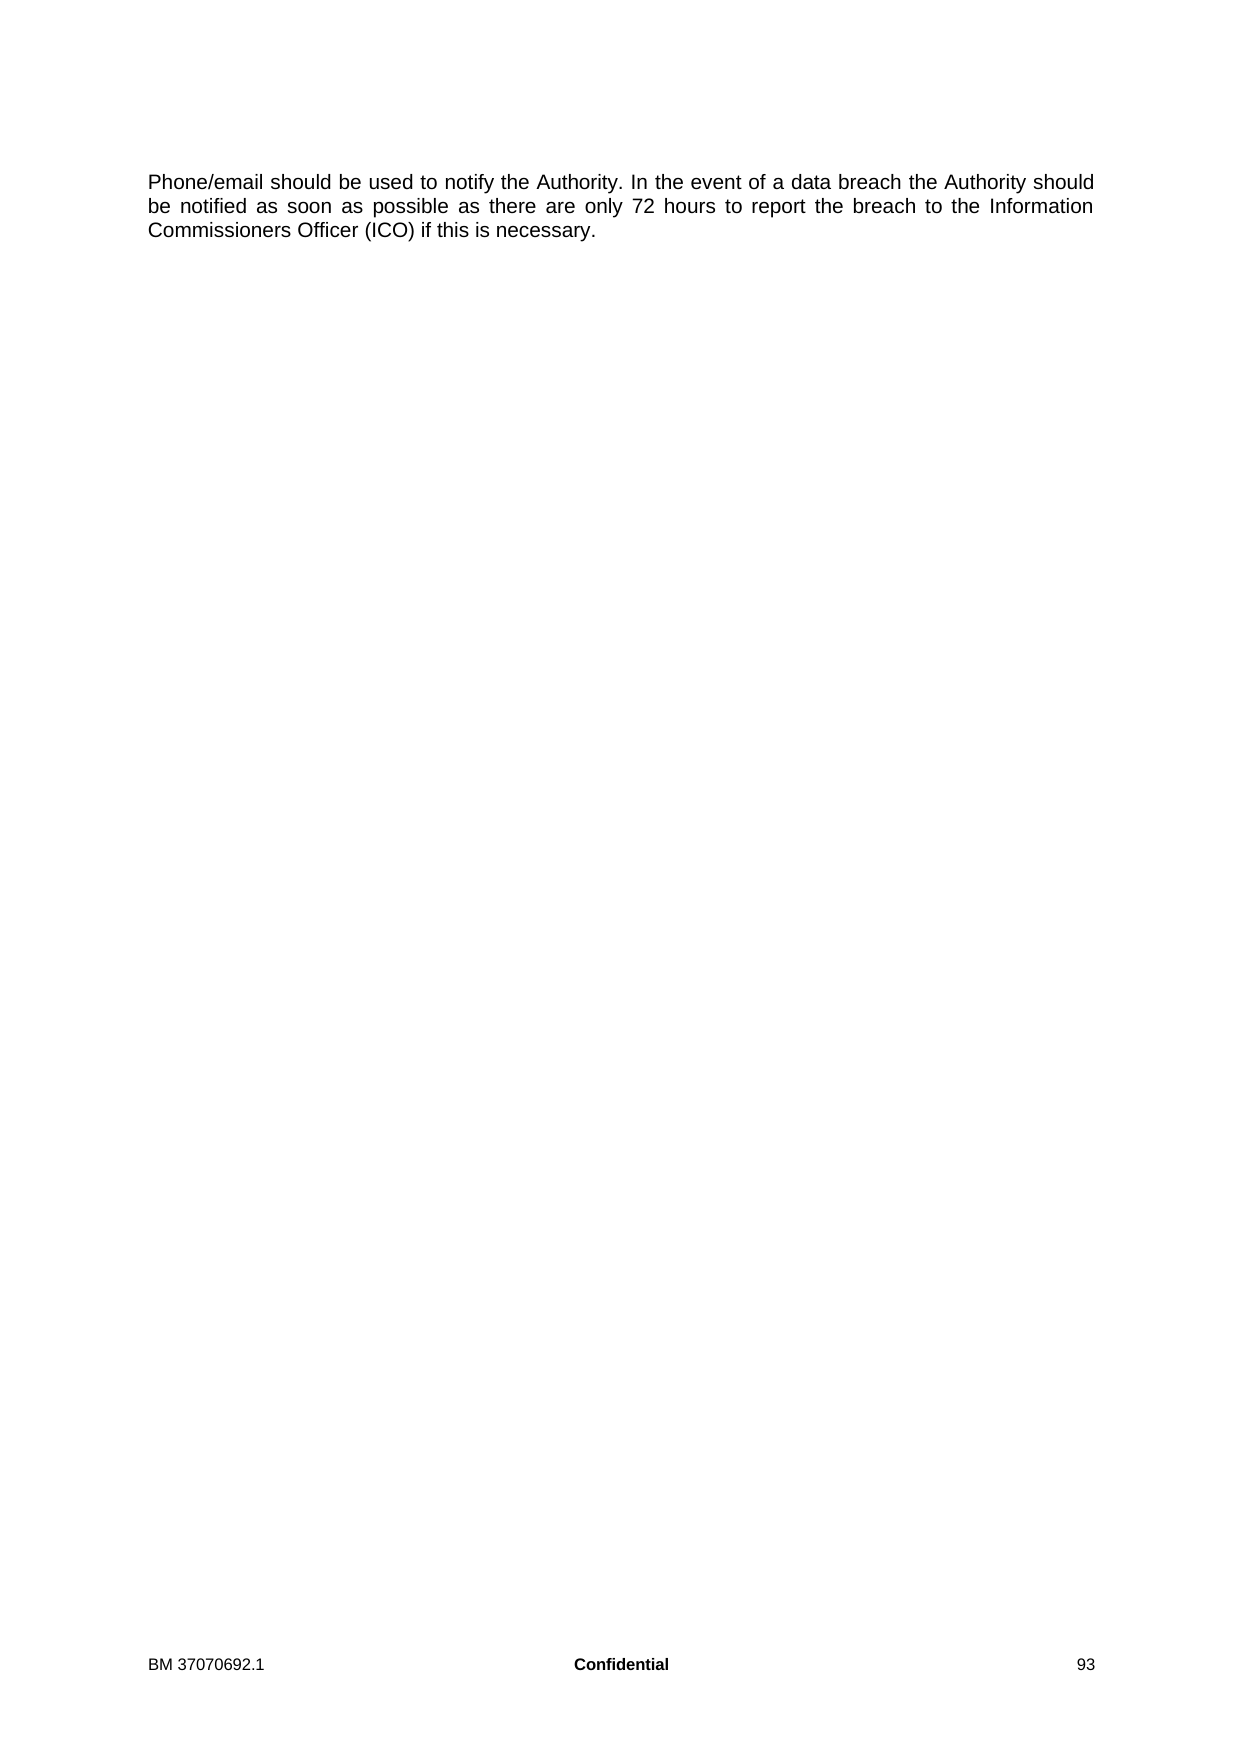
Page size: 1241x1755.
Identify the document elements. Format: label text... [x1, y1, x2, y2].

text Phone/email should be used to notify the Authority. In the event of a data breach the Authority should be notified as soon as possible as there are only 72 hours to report the breach to the Information Commissioners Officer (ICO) if this is necessary. [148, 169, 1094, 241]
